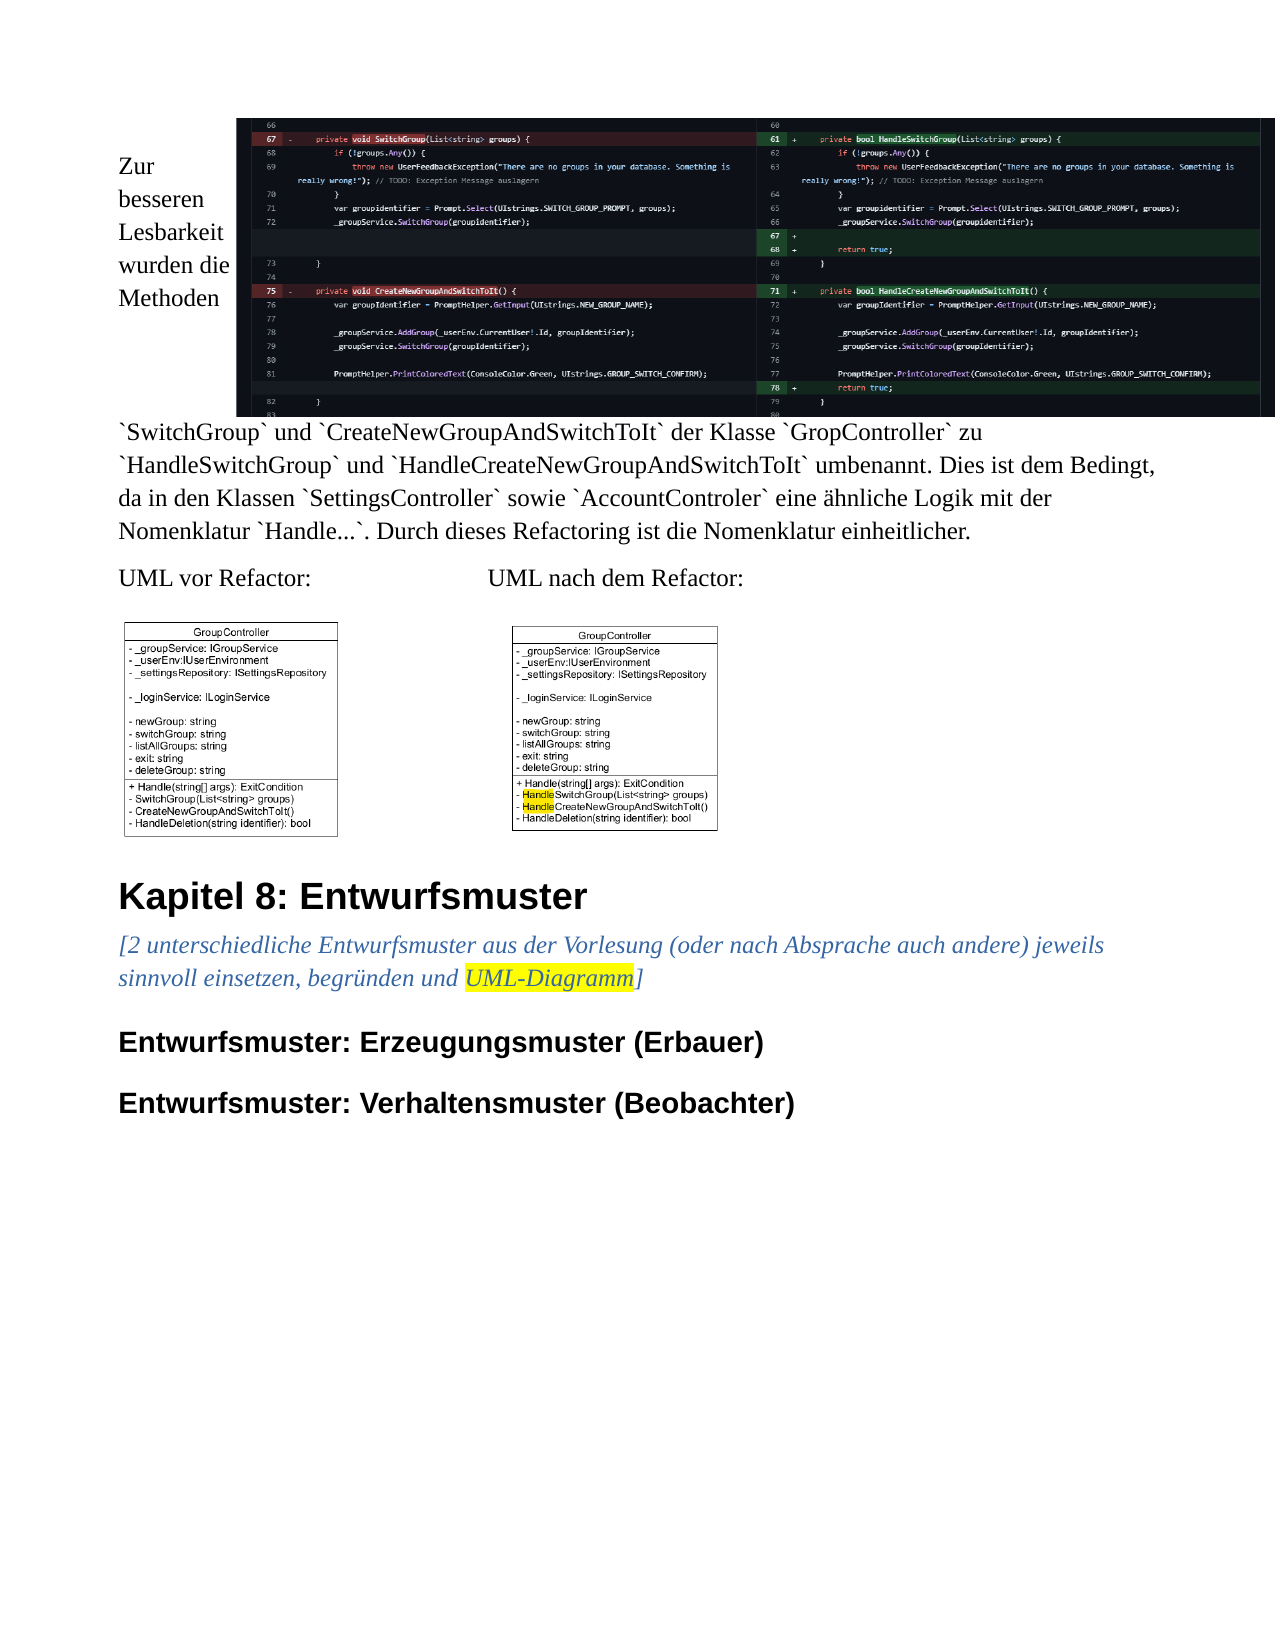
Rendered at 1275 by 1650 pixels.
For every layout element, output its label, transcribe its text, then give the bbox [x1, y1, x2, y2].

subtitle Entwurfsmuster: Verhaltensmuster (Beobachter) [118, 1086, 1157, 1120]
text UML vor Refactor: UML nach dem Refactor: [118, 563, 1157, 592]
subtitle Kapitel 8: Entwurfsmuster [118, 874, 1157, 918]
subtitle Entwurfsmuster: Erzeugungsmuster (Erbauer) [118, 1025, 1157, 1059]
text [2 unterschiedliche Entwurfsmuster aus der Vorlesung (oder nach Absprache auch andere) jeweils sinnvoll einsetzen, begründen und UML-Diagramm] [118, 930, 1157, 992]
picture [506, 621, 724, 837]
picture [118, 615, 344, 841]
text Zur besseren Lesbarkeit wurden die Methoden `SwitchGroup` und `CreateNewGroupAndSwitchToIt` der Klasse `GropController` zu `HandleSwitchGroup` und `HandleCreateNewGroupAndSwitchToIt` umbenannt. Dies ist dem Bedingt, da in den Klassen `SettingsController` sowie `AccountControler` eine ähnliche Logik mit der Nomenklatur `Handle...`. Durch dieses Refactoring ist die Nomenklatur einheitlicher. [118, 417, 1157, 544]
picture [236, 118, 1275, 417]
